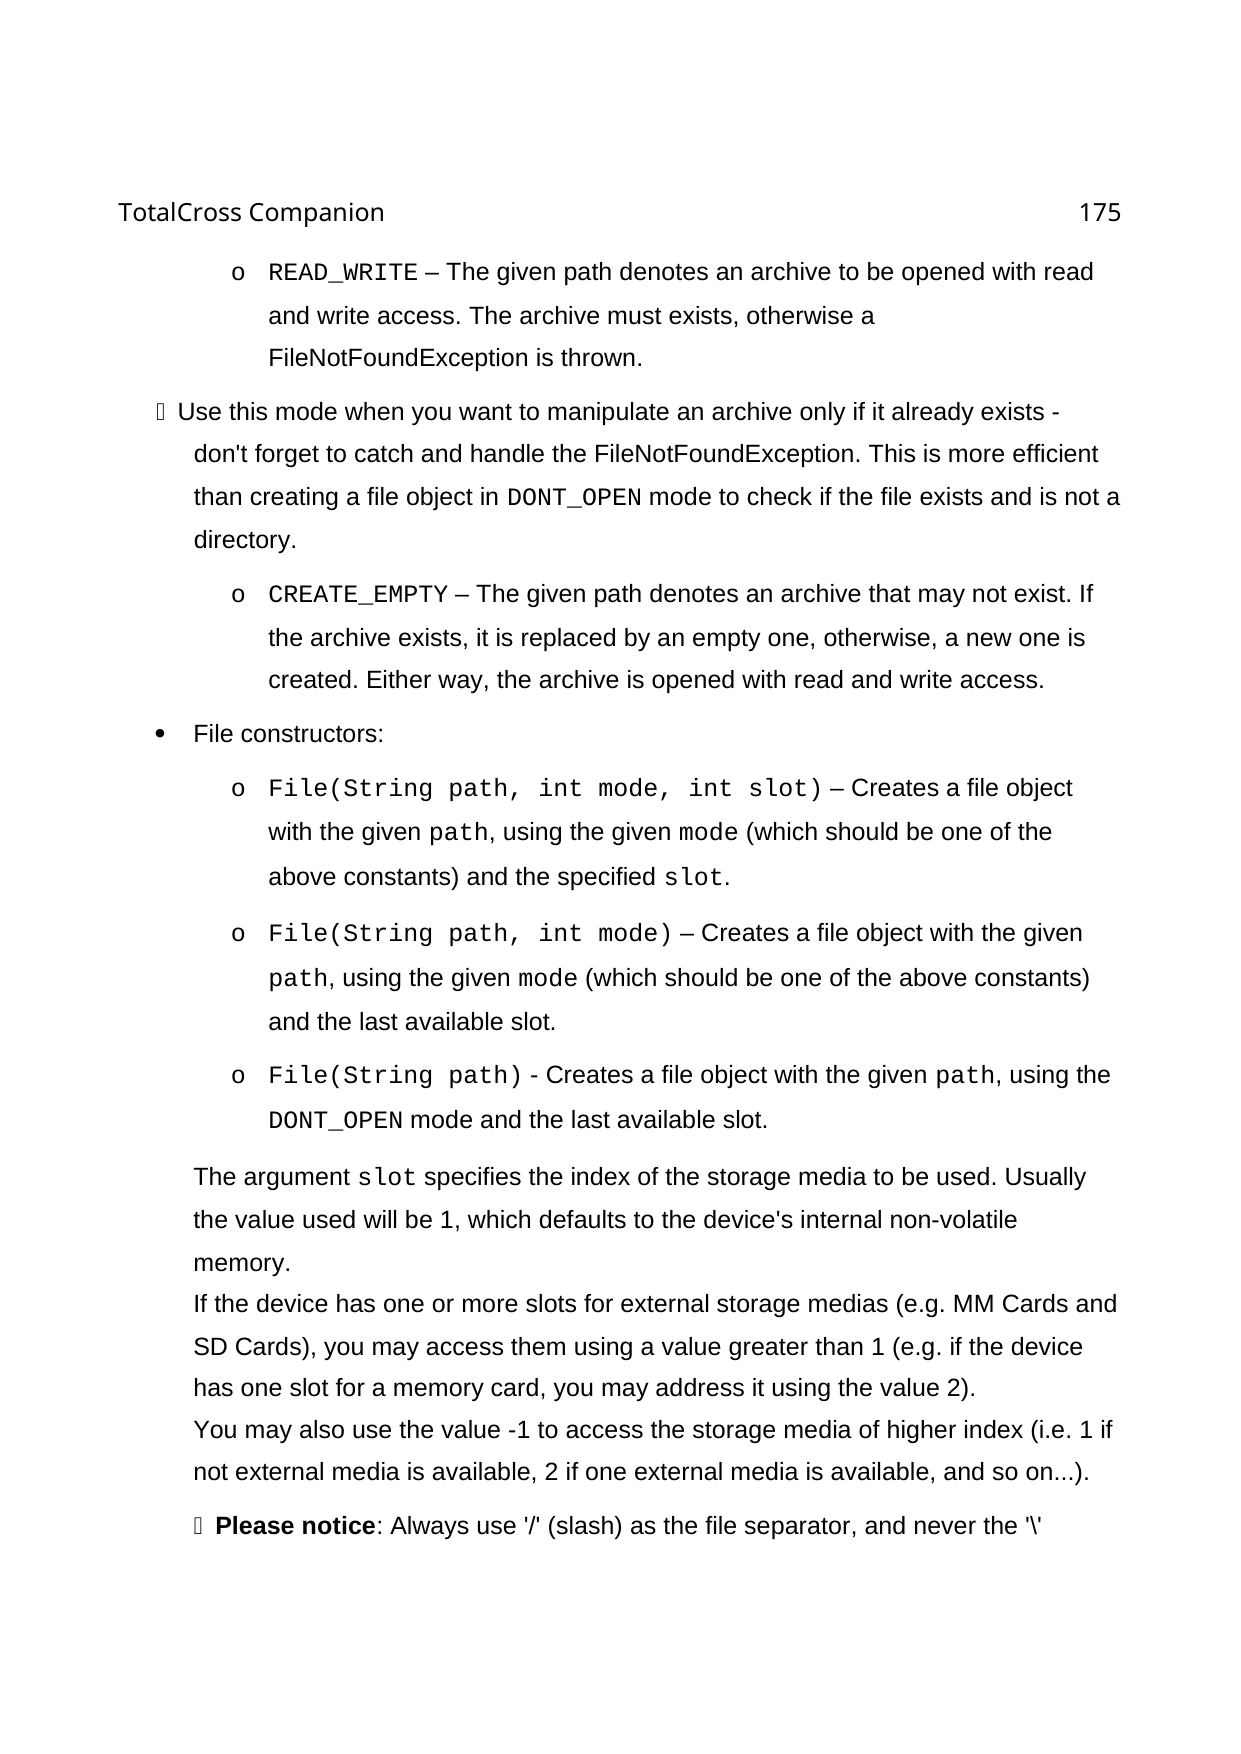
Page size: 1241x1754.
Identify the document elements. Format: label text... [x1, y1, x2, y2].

list Please notice: Always use '/' (slash) as the file separator, and never the '\' [194, 1512, 1122, 1540]
text The argument slot specifies the index of the storage media to be used. Usually the value used will be 1, which defaults to the device's internal non-volatile memory. If the device has one or more slots for external storage medias (e.g. MM Cards and SD Cards), you may access them using a value greater than 1 (e.g. if the device has one slot for a memory card, you may address it using the value 2). You may also use the value -1 to access the storage media of higher index (i.e. 1 if not external media is available, 2 if one external media is available, and so on...). [193, 1162, 1122, 1486]
list File(String path, int mode) – Creates a file object with the given path, using the given mode (which should be one of the above constants) and the last available slot. [231, 919, 1122, 1036]
list CREATE_EMPTY – The given path denotes an archive that may not exist. If the archive exists, it is replaced by an empty one, otherwise, a new one is created. Either way, the archive is opened with read and write access. [231, 580, 1122, 694]
list File constructors: [156, 720, 1122, 748]
list READ_WRITE – The given path denotes an archive to be opened with read and write access. The archive must exists, otherwise a FileNotFoundException is thrown. [231, 258, 1122, 372]
list File(String path) - Creates a file object with the given path, using the DONT_OPEN mode and the last available slot. [231, 1061, 1122, 1136]
list File(String path, int mode, int slot) – Creates a file object with the given path, using the given mode (which should be one of the above constants) and the specified slot. [231, 774, 1122, 892]
list Use this mode when you want to manipulate an archive only if it already exists - don't forget to catch and handle the FileNotFoundException. This is more efficient than creating a file object in DONT_OPEN mode to check if the file exists and is not a directory. [156, 398, 1122, 554]
